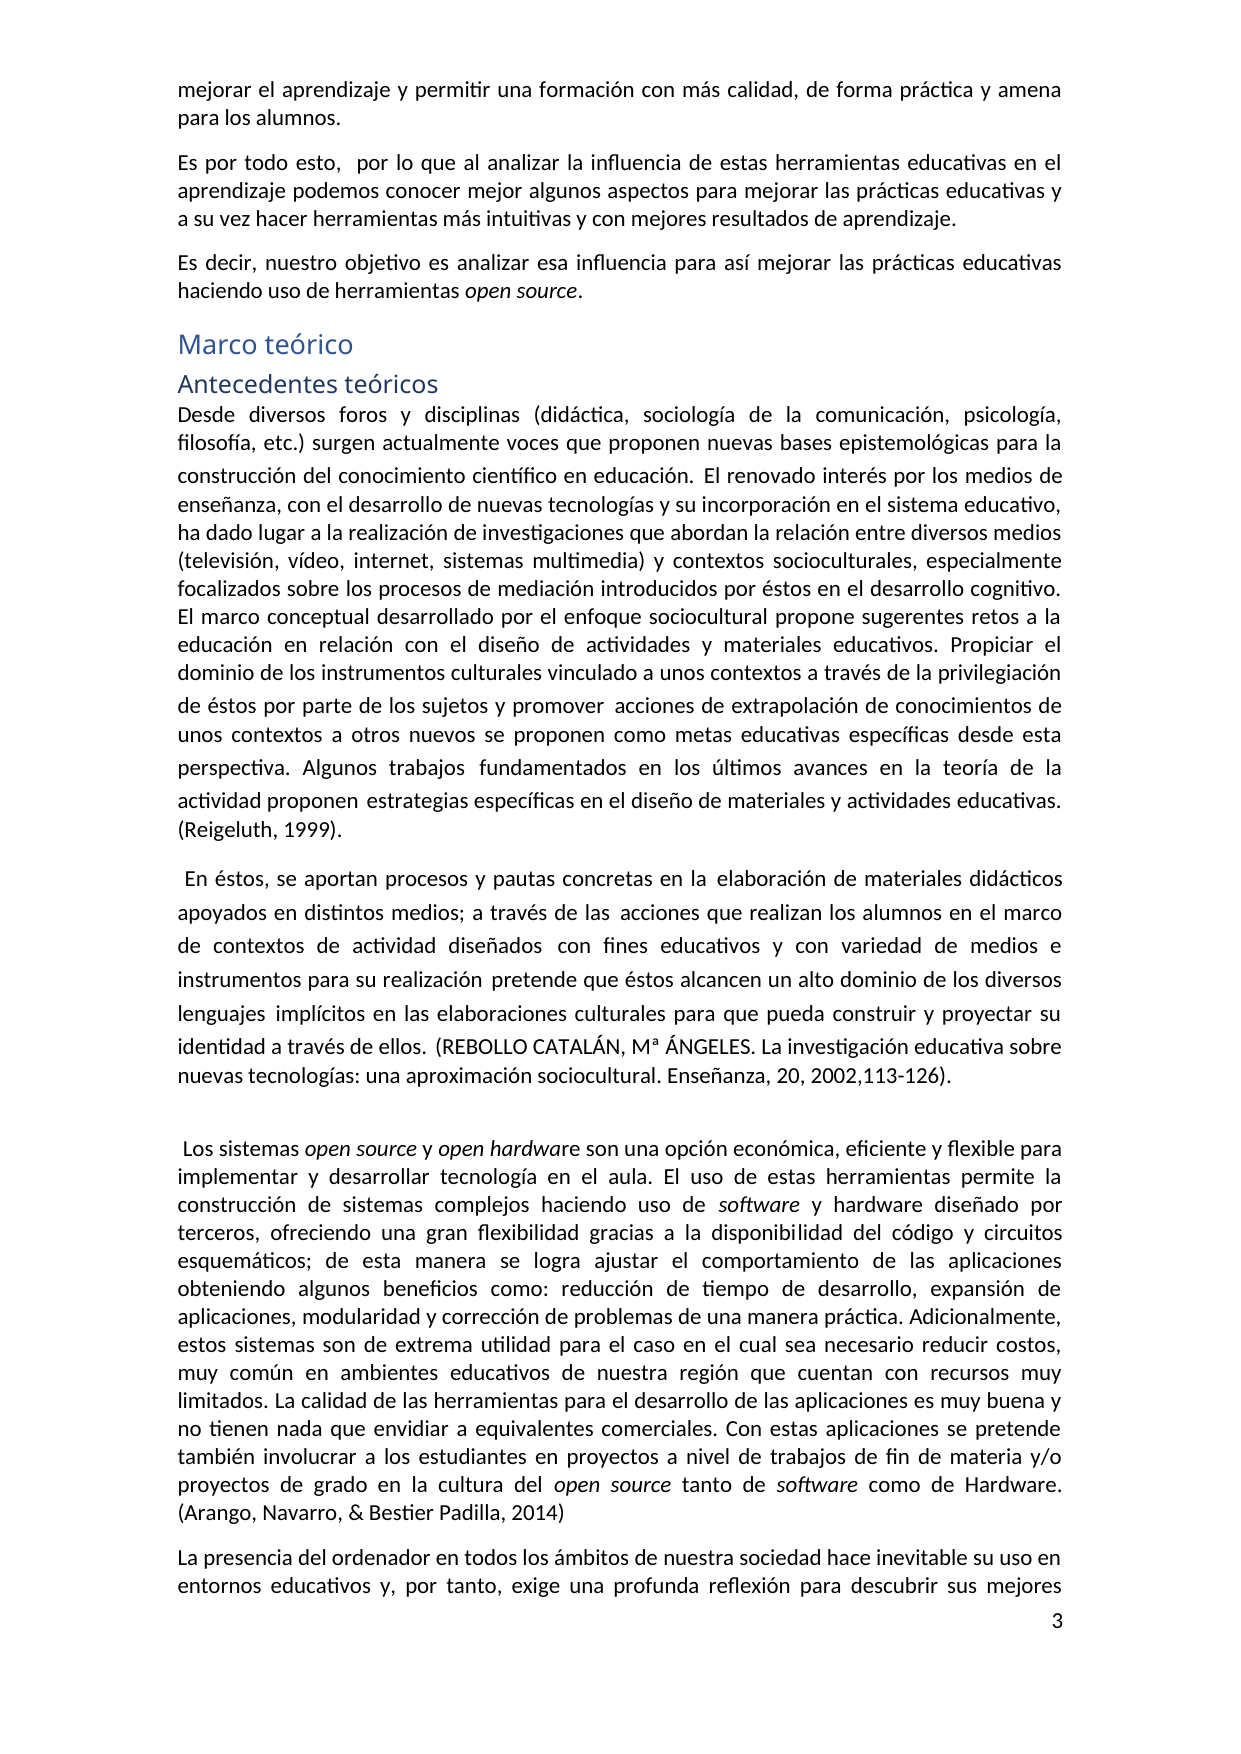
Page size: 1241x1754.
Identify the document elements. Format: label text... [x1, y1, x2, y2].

text Desde diversos foros y disciplinas (didáctica, sociología de la comunicación, psicología, filosofía, etc.) surgen actualmente voces que proponen nuevas bases epistemológicas para la construcción del conocimiento científico en educación. El renovado interés por los medios de enseñanza, con el desarrollo de nuevas tecnologías y su incorporación en el sistema educativo, ha dado lugar a la realización de investigaciones que abordan la relación entre diversos medios (televisión, vídeo, internet, sistemas multimedia) y contextos socioculturales, especialmente focalizados sobre los procesos de mediación introducidos por éstos en el desarrollo cognitivo. El marco conceptual desarrollado por el enfoque sociocultural propone sugerentes retos a la educación en relación con el diseño de actividades y materiales educativos. Propiciar el dominio de los instrumentos culturales vinculado a unos contextos a través de la privilegiación de éstos por parte de los sujetos y promover acciones de extrapolación de conocimientos de unos contextos a otros nuevos se proponen como metas educativas específicas desde esta perspectiva. Algunos trabajos fundamentados en los últimos avances en la teoría de la actividad proponen estrategias específicas en el diseño de materiales y actividades educativas. (Reigeluth, 1999). [177, 400, 1063, 843]
text En éstos, se aportan procesos y pautas concretas en la elaboración de materiales didácticos apoyados en distintos medios; a través de las acciones que realizan los alumnos en el marco de contextos de actividad diseñados con fines educativos y con variedad de medios e instrumentos para su realización pretende que éstos alcancen un alto dominio de los diversos lenguajes implícitos en las elaboraciones culturales para que pueda construir y proyectar su identidad a través de ellos. (REBOLLO CATALÁN, Mª ÁNGELES. La investigación educativa sobre nuevas tecnologías: una aproximación sociocultural. Enseñanza, 20, 2002,113-126). [177, 859, 1063, 1089]
text Los sistemas open source y open hardware son una opción económica, eficiente y flexible para implementar y desarrollar tecnología en el aula. El uso de estas herramientas permite la construcción de sistemas complejos haciendo uso de software y hardware diseñado por terceros, ofreciendo una gran flexibilidad gracias a la disponibi­lidad del código y circuitos esquemáticos; de esta manera se logra ajustar el comportamiento de las aplicaciones obteniendo algunos beneficios como: reducción de tiempo de desarrollo, expansión de aplicaciones, modularidad y corrección de problemas de una manera práctica. Adicionalmente, estos sistemas son de extrema utilidad para el caso en el cual sea necesario reducir costos, muy común en ambientes educativos de nuestra región que cuentan con recursos muy limitados. La calidad de las herramientas para el desarrollo de las aplicaciones es muy buena y no tienen nada que envidiar a equivalentes comerciales. Con estas aplicaciones se pretende también involucrar a los estudiantes en proyectos a nivel de trabajos de fin de materia y/o proyectos de grado en la cultura del open source tanto de software como de Hardware. (Arango, Navarro, & Bestier Padilla, 2014) [177, 1134, 1063, 1526]
text Es por todo esto, por lo que al analizar la influencia de estas herramientas educativas en el aprendizaje podemos conocer mejor algunos aspectos para mejorar las prácticas educativas y a su vez hacer herramientas más intuitivas y con mejores resultados de aprendizaje. [177, 148, 1063, 232]
subtitle Antecedentes teóricos [177, 366, 1063, 400]
subtitle Marco teórico [177, 325, 1063, 362]
text mejorar el aprendizaje y permitir una formación con más calidad, de forma práctica y amena para los alumnos. [177, 75, 1063, 131]
text La presencia del ordenador en todos los ámbitos de nuestra sociedad hace inevitable su uso en entornos educativos y, por tanto, exige una profunda reflexión para descubrir sus mejores [177, 1543, 1063, 1599]
text Es decir, nuestro objetivo es analizar esa influencia para así mejorar las prácticas educativas haciendo uso de herramientas open source. [177, 248, 1063, 304]
